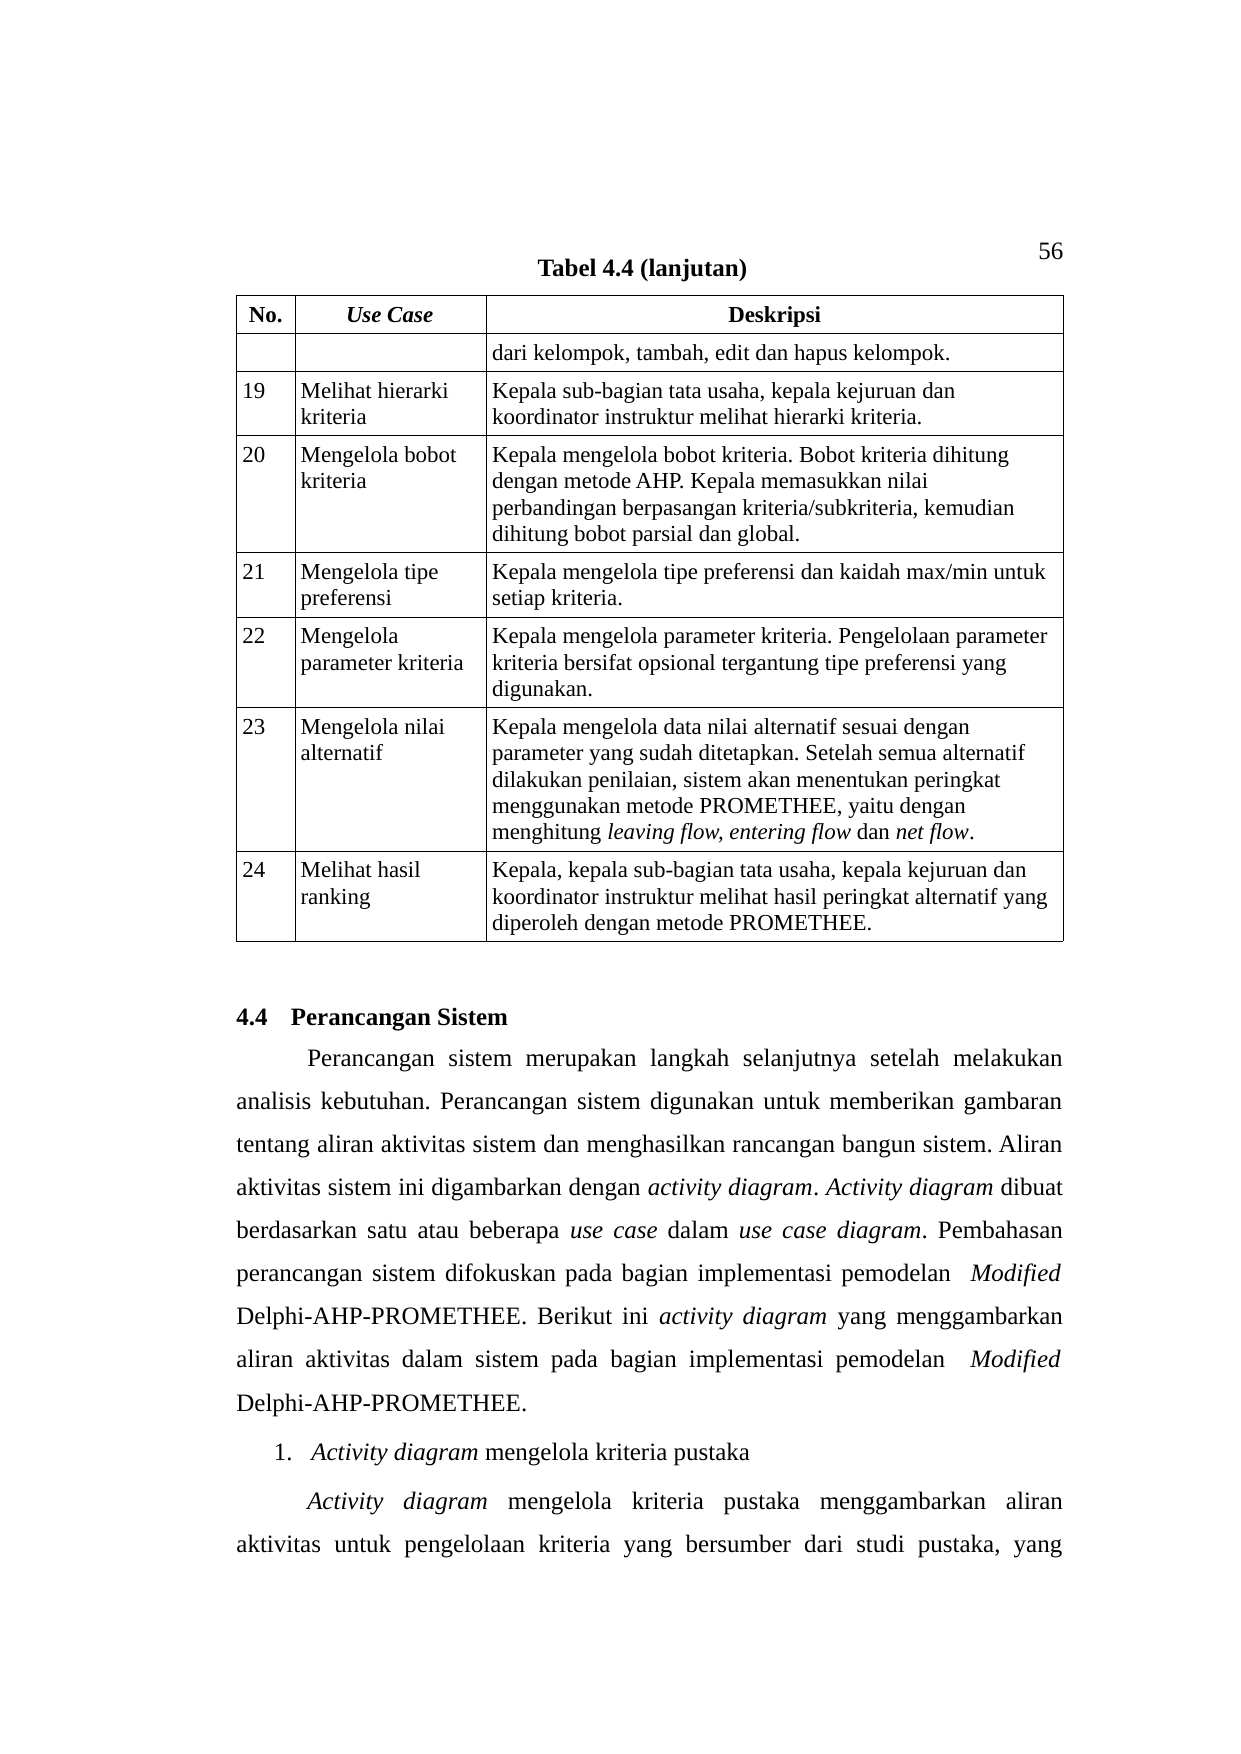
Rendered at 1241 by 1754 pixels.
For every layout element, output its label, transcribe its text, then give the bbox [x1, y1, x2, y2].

table_cell Kepala, kepala sub-bagian tata usaha, kepala kejuruan dan koordinator instruktur melihat hasil peringkat alternatif yang diperoleh dengan metode PROMETHEE. [487, 852, 1063, 941]
table_cell Kepala mengelola parameter kriteria. Pengelolaan parameter kriteria bersifat opsional tergantung tipe preferensi yang digunakan. [487, 618, 1063, 707]
table_header Use Case [296, 296, 486, 333]
table_cell dari kelompok, tambah, edit dan hapus kelompok. [487, 334, 1063, 371]
table_cell [296, 334, 486, 371]
table_header No. [237, 296, 295, 333]
table_cell 24 [237, 852, 295, 941]
table_cell Melihat hasil ranking [296, 852, 486, 941]
table_cell 21 [237, 553, 295, 617]
subtitle Perancangan sistem [236, 1002, 1063, 1031]
table_cell Kepala mengelola tipe preferensi dan kaidah max/min untuk setiap kriteria. [487, 553, 1063, 617]
table_cell Mengelola tipe preferensi [296, 553, 486, 617]
table_cell Melihat hierarki kriteria [296, 372, 486, 435]
text Perancangan sistem merupakan langkah selanjutnya setelah melakukan analisis kebutuhan. Perancangan sistem digunakan untuk memberikan gambaran tentang aliran aktivitas sistem dan menghasilkan rancangan bangun sistem. Aliran aktivitas sistem ini digambarkan dengan activity diagram. Activity diagram dibuat berdasarkan satu atau beberapa use case dalam use case diagram. Pembahasan perancangan sistem difokuskan pada bagian implementasi pemodelan Modified Delphi-AHP-PROMETHEE. Berikut ini activity diagram yang menggambarkan aliran aktivitas dalam sistem pada bagian implementasi pemodelan Modified Delphi-AHP-PROMETHEE. [236, 1043, 1063, 1416]
list Activity diagram mengelola kriteria pustaka [274, 1437, 1063, 1465]
table_cell Kepala mengelola bobot kriteria. Bobot kriteria dihitung dengan metode AHP. Kepala memasukkan nilai perbandingan berpasangan kriteria/subkriteria, kemudian dihitung bobot parsial dan global. [487, 436, 1063, 552]
table_cell 23 [237, 708, 295, 851]
table_cell 19 [237, 372, 295, 435]
table_cell 20 [237, 436, 295, 552]
table_cell Mengelola nilai alternatif [296, 708, 486, 851]
table_cell Kepala sub-bagian tata usaha, kepala kejuruan dan koordinator instruktur melihat hierarki kriteria. [487, 372, 1063, 435]
table_cell Mengelola bobot kriteria [296, 436, 486, 552]
text Activity diagram mengelola kriteria pustaka menggambarkan aliran aktivitas untuk pengelolaan kriteria yang bersumber dari studi pustaka, yang [236, 1486, 1063, 1558]
table_cell 22 [237, 618, 295, 707]
text Tabel 4.4 (lanjutan) [260, 253, 1024, 282]
table_cell [237, 334, 295, 371]
table_cell Kepala mengelola data nilai alternatif sesuai dengan parameter yang sudah ditetapkan. Setelah semua alternatif dilakukan penilaian, sistem akan menentukan peringkat menggunakan metode PROMETHEE, yaitu dengan menghitung leaving flow, entering flow dan net flow. [487, 708, 1063, 851]
table_header Deskripsi [487, 296, 1063, 333]
table_cell Mengelola parameter kriteria [296, 618, 486, 707]
